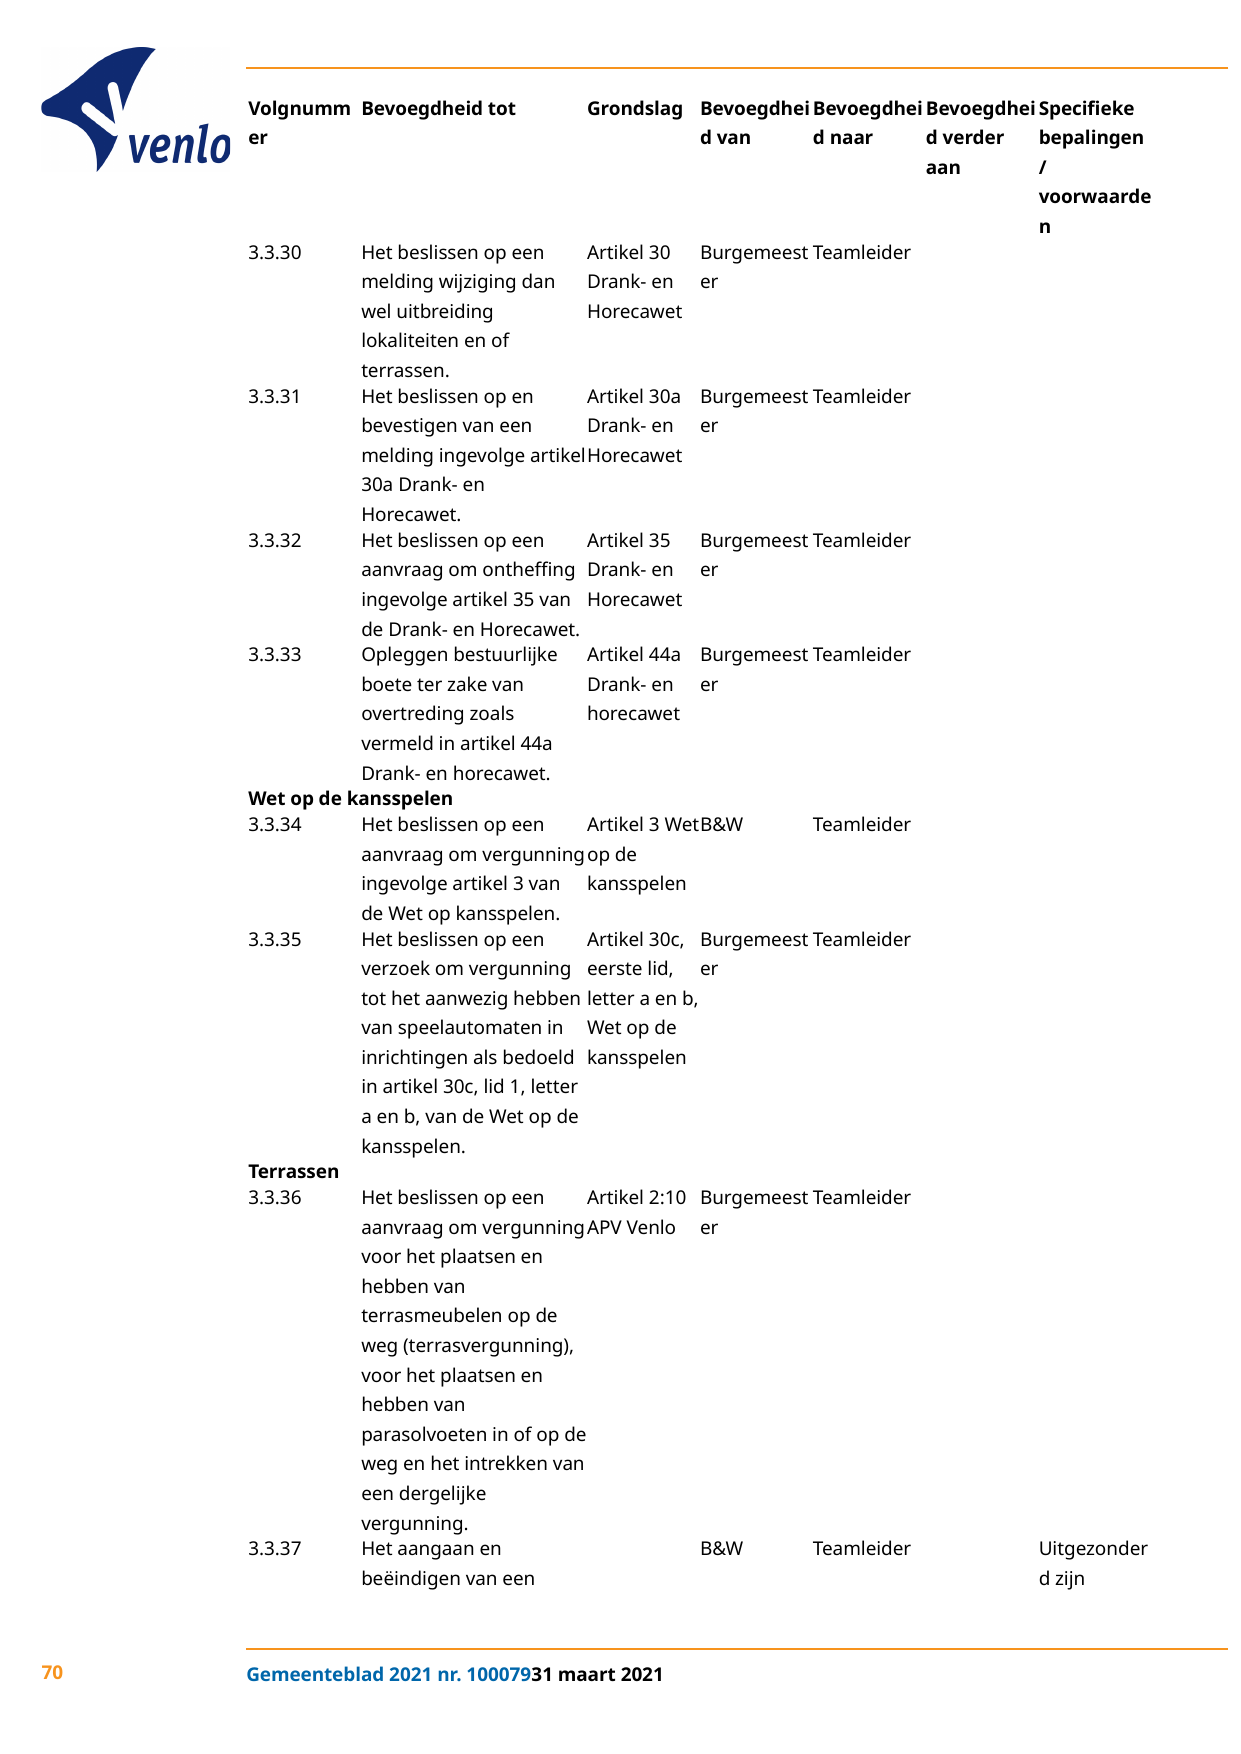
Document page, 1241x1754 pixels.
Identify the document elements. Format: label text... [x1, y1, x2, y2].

table_cell Burgemeester [700, 383, 813, 527]
table_cell Teamleider [813, 1184, 926, 1535]
table_cell Artikel 3 Wet op de kansspelen [587, 811, 700, 926]
table_cell 3.3.32 [248, 527, 361, 641]
table_cell [926, 811, 1038, 926]
table_cell Het aangaan en beëindigen van een [361, 1535, 587, 1591]
table_cell 3.3.30 [248, 239, 361, 383]
table_cell Het beslissen op een melding wijziging dan wel uitbreiding lokaliteiten en of terrassen. [361, 239, 587, 383]
table_cell Opleggen bestuurlijke boete ter zake van overtreding zoals vermeld in artikel 44a Drank- en horecawet. [361, 641, 587, 786]
table_cell [926, 641, 1038, 786]
table_header Grondslag [587, 95, 700, 239]
table_cell [926, 926, 1038, 1158]
table_cell 3.3.37 [248, 1535, 361, 1591]
table_cell Het beslissen op een aanvraag om ontheffing ingevolge artikel 35 van de Drank- en Horecawet. [361, 527, 587, 641]
table_header Bevoegdheid van [700, 95, 813, 239]
table_cell 3.3.33 [248, 641, 361, 786]
table_cell Teamleider [813, 926, 926, 1158]
table_cell Artikel 2:10 APV Venlo [587, 1184, 700, 1535]
table_cell B&W [700, 811, 813, 926]
table_cell [1039, 926, 1152, 1158]
table_cell Teamleider [813, 641, 926, 786]
table_cell Het beslissen op en bevestigen van een melding ingevolge artikel 30a Drank- en Horecawet. [361, 383, 587, 527]
table_cell Het beslissen op een verzoek om vergunning tot het aanwezig hebben van speelautomaten in inrichtingen als bedoeld in artikel 30c, lid 1, letter a en b, van de Wet op de kansspelen. [361, 926, 587, 1158]
table_cell 3.3.34 [248, 811, 361, 926]
table_cell 3.3.36 [248, 1184, 361, 1535]
picture [41, 47, 231, 172]
table_cell Artikel 30a Drank- en Horecawet [587, 383, 700, 527]
table_cell [1039, 527, 1152, 641]
table_header Volgnummer [248, 95, 361, 239]
table_cell [1039, 1184, 1152, 1535]
table_cell [1039, 239, 1152, 383]
table_cell Artikel 30 Drank- en Horecawet [587, 239, 700, 383]
table_cell Teamleider [813, 383, 926, 527]
table_cell Het beslissen op een aanvraag om vergunning ingevolge artikel 3 van de Wet op kansspelen. [361, 811, 587, 926]
table_cell [1039, 641, 1152, 786]
table_cell [926, 527, 1038, 641]
table_cell Terrassen [248, 1159, 1152, 1184]
table_cell Het beslissen op een aanvraag om vergunning voor het plaatsen en hebben van terrasmeubelen op de weg (terrasvergunning), voor het plaatsen en hebben van parasolvoeten in of op de weg en het intrekken van een dergelijke vergunning. [361, 1184, 587, 1535]
table_cell [926, 1184, 1038, 1535]
table_cell Burgemeester [700, 641, 813, 786]
table_cell 3.3.31 [248, 383, 361, 527]
table_cell [587, 1535, 700, 1591]
table_cell 3.3.35 [248, 926, 361, 1158]
table_cell Wet op de kansspelen [248, 786, 1152, 811]
table_cell Artikel 44a Drank- en horecawet [587, 641, 700, 786]
table_cell [926, 239, 1038, 383]
table_cell [1039, 383, 1152, 527]
table_cell B&W [700, 1535, 813, 1591]
table_cell Teamleider [813, 527, 926, 641]
table_cell Burgemeester [700, 239, 813, 383]
table_cell Burgemeester [700, 926, 813, 1158]
table_header Specifieke bepalingen / voorwaarden [1039, 95, 1152, 239]
table_cell [926, 1535, 1038, 1591]
table_cell Teamleider [813, 811, 926, 926]
table_header Bevoegdheid verder aan [926, 95, 1038, 239]
table_cell Artikel 35 Drank- en Horecawet [587, 527, 700, 641]
table_cell Burgemeester [700, 1184, 813, 1535]
table_cell Burgemeester [700, 527, 813, 641]
table_header Bevoegdheid tot [361, 95, 587, 239]
table_cell Teamleider [813, 1535, 926, 1591]
table_cell Uitgezonderd zijn [1039, 1535, 1152, 1591]
table_cell Artikel 30c, eerste lid, letter a en b, Wet op de kansspelen [587, 926, 700, 1158]
table_header Bevoegdheid naar [813, 95, 926, 239]
table_cell [1039, 811, 1152, 926]
table_cell [926, 383, 1038, 527]
table_cell Teamleider [813, 239, 926, 383]
